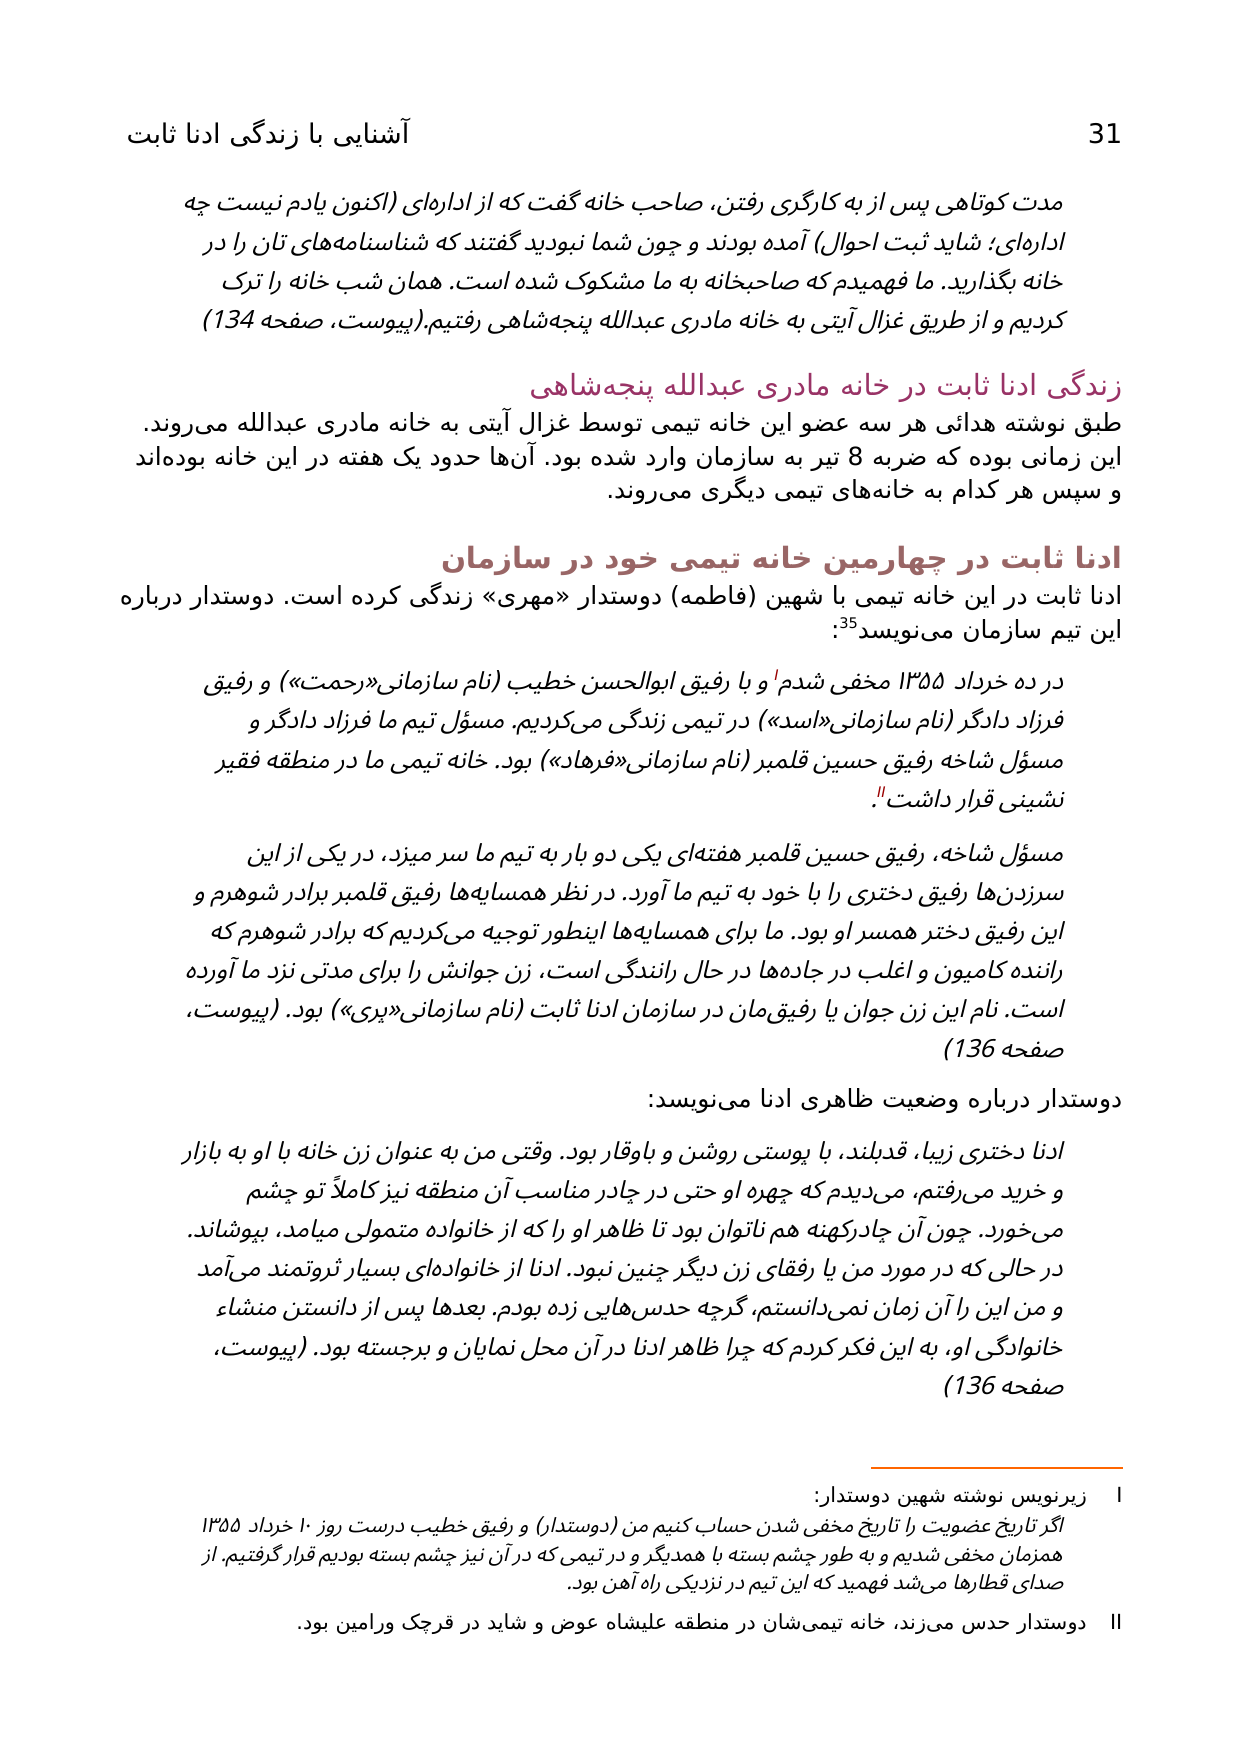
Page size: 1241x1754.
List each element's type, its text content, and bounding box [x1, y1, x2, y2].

subtitle زندگی ادنا ثابت در خانه مادری عبدالله پنجه‌شاهی [118, 368, 1122, 402]
subtitle ادنا ثابت در چهارمین خانه تیمی خود در سازمان [118, 541, 1122, 575]
text مسؤل شاخه، رفیق حسین قلمبر هفته‌ای یکی دو بار به تیم ما سر میزد، در یکی از این سرزدن‌ها رفیق دختری را با خود به تیم ما آورد. در نظر همسایه‌ها رفیق قلمبر برادر شوهرم و این رفیق دختر همسر او بود. ما برای همسایه‌ها اینطور توجیه می‌کردیم که برادر شوهرم که راننده کامیون و اغلب در جاده‌ها در حال رانندگی است، زن جوانش را برای مدتی نزد ما آورده است. نام این زن جوان یا رفیق‌مان در سازمان ادنا ثابت (نام سازمانی«پری») بود. (پیوست، صفحه 136) [177, 834, 1063, 1064]
text اگر تاریخ عضویت را تاریخ مخفی شدن حساب کنیم من (دوستدار) و رفیق خطیب درست روز ۱۰ خرداد ۱۳۵۵ همزمان مخفی شدیم و به طور چشم بسته با همدیگر و در تیمی که در آن نیز چشم بسته بودیم قرار گرفتیم. از صدای قطارها می‌شد فهمید که این تیم در نزدیکی راه آهن بود. [177, 1510, 1063, 1596]
text دوستدار درباره وضعیت ظاهری ادنا می‌نویسد: [118, 1084, 1122, 1113]
text زیرنویس نوشته شهین دوستدار: [118, 1483, 1122, 1507]
text ادنا دختری زیبا، قدبلند، با پوستی روشن و باوقار بود. وقتی من به عنوان زن خانه با او به بازار و خرید می‌رفتم، می‌دیدم که چهره او حتی در چادر مناسب آن منطقه نیز کاملاً تو چشم می‌خورد. چون آن چادرکهنه هم ناتوان بود تا ظاهر او را که از خانواده متمولی میامد، بپوشاند. در حالی که در مورد من یا رفقای زن دیگر چنین نبود. ادنا از خانواده‌ای بسیار ثروتمند می‌آمد و من این را آن زمان نمی‌دانستم، گرچه حدس‌هایی زده بودم. بعدها پس از دانستن منشاء خانوادگی او، به این فکر کردم که چرا ظاهر ادنا در آن محل نمایان و برجسته بود. (پیوست، صفحه 136) [177, 1132, 1063, 1401]
text طبق نوشته هدائی هر سه عضو این خانه تیمی توسط غزال آیتی به خانه مادری عبدالله می‌روند. این زمانی بوده که ضربه 8 تیر به سازمان وارد شده بود. آن‌ها حدود یک هفته در این خانه بوده‌اند و سپس هر کدام به خانه‌های تیمی دیگری می‌روند. [118, 408, 1122, 504]
text دوستدار حدس می‌زند، خانه تیمی‌‌شان در منطقه علیشاه عوض و شاید در قرچک ورامین بود. [118, 1607, 1122, 1636]
text ادنا ثابت در این خانه تیمی با شهین (فاطمه) دوستدار «مهری» زندگی کرده است. دوستدار درباره این تیم سازمان می‌نویسد: [118, 581, 1122, 644]
text در ده خرداد ۱۳۵۵ مخفی شدم و با رفیق ابوالحسن خطیب (نام سازمانی«رحمت») و رفیق فرزاد دادگر (نام سازمانی«اسد») در تیمی زندگی می‌کردیم. مسؤل تیم ما فرزاد دادگر و مسؤل شاخه رفیق حسین قلمبر (نام سازمانی«فرهاد») بود. خانه تیمی ما در منطقه فقیر نشینی قرار داشت. [177, 663, 1063, 814]
text مدت کوتاهی پس از به کارگری رفتن، صاحب خانه گفت که از اداره‌ای (اکنون یادم نیست چه اداره‌ای؛ شاید ثبت احوال) آمده بودند و چون شما نبودید گفتند که شناسنامه‌های تان را در خانه بگذارید. ما فهمیدم که صاحبخانه به ما مشکوک شده‌ است. همان شب خانه را ترک کردیم و از طریق غزال آیتی به خانه مادری عبدالله پنجه‌شاهی رفتیم.(پیوست، صفحه 134) [177, 184, 1063, 336]
